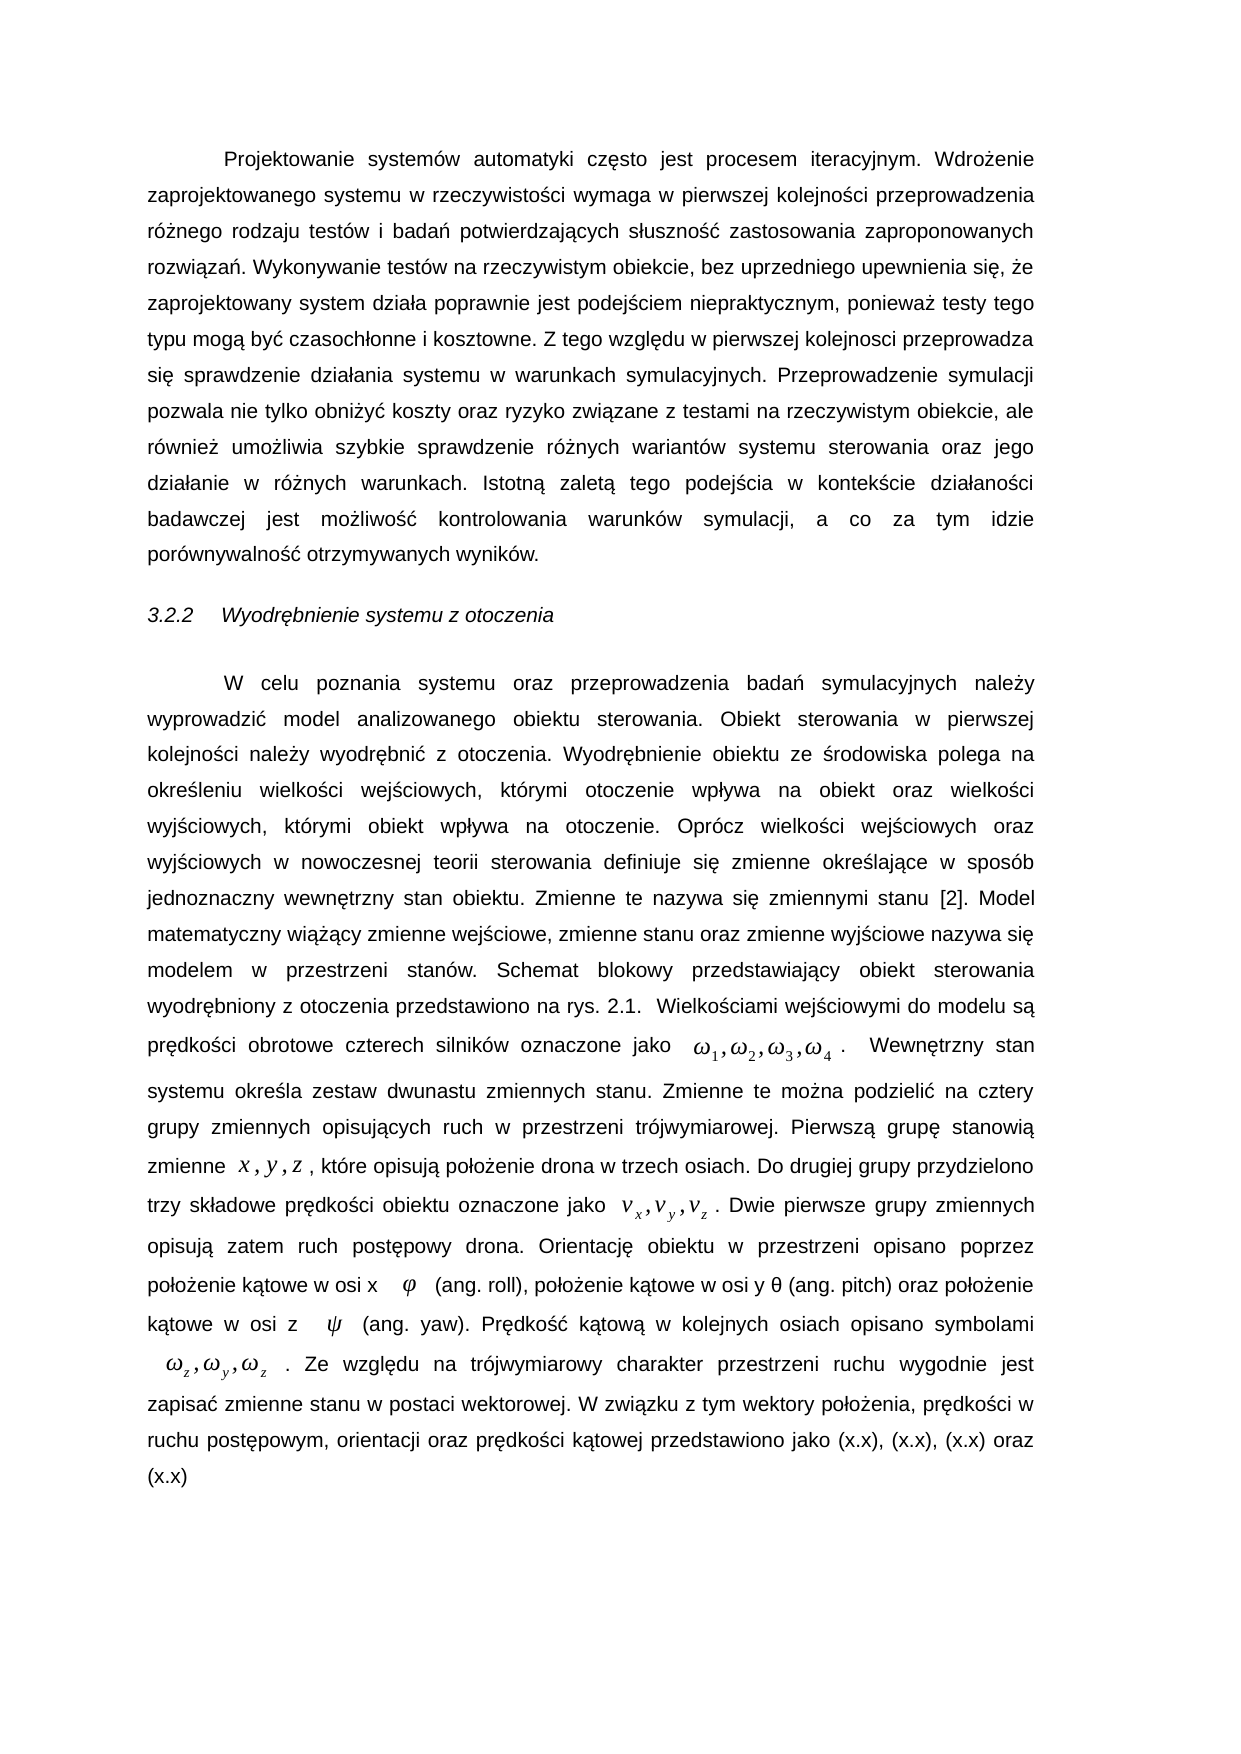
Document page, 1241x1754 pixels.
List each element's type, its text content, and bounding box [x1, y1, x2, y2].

subtitle Wyodrębnienie systemu z otoczenia [147, 603, 1035, 627]
text Projektowanie systemów automatyki często jest procesem iteracyjnym. Wdrożenie zaprojektowanego systemu w rzeczywistości wymaga w pierwszej kolejności przeprowadzenia różnego rodzaju testów i badań potwierdzających słuszność zastosowania zaproponowanych rozwiązań. Wykonywanie testów na rzeczywistym obiekcie, bez uprzedniego upewnienia się, że zaprojektowany system działa poprawnie jest podejściem niepraktycznym, ponieważ testy tego typu mogą być czasochłonne i kosztowne. Z tego względu w pierwszej kolejnosci przeprowadza się sprawdzenie działania systemu w warunkach symulacyjnych. Przeprowadzenie symulacji pozwala nie tylko obniżyć koszty oraz ryzyko związane z testami na rzeczywistym obiekcie, ale również umożliwia szybkie sprawdzenie różnych wariantów systemu sterowania oraz jego działanie w różnych warunkach. Istotną zaletą tego podejścia w kontekście działaności badawczej jest możliwość kontrolowania warunków symulacji, a co za tym idzie porównywalność otrzymywanych wyników. [147, 147, 1035, 566]
text W celu poznania systemu oraz przeprowadzenia badań symulacyjnych należy wyprowadzić model analizowanego obiektu sterowania. Obiekt sterowania w pierwszej kolejności należy wyodrębnić z otoczenia. Wyodrębnienie obiektu ze środowiska polega na określeniu wielkości wejściowych, którymi otoczenie wpływa na obiekt oraz wielkości wyjściowych, którymi obiekt wpływa na otoczenie. Oprócz wielkości wejściowych oraz wyjściowych w nowoczesnej teorii sterowania definiuje się zmienne określające w sposób jednoznaczny wewnętrzny stan obiektu. Zmienne te nazywa się zmiennymi stanu [2]. Model matematyczny wiążący zmienne wejściowe, zmienne stanu oraz zmienne wyjściowe nazywa się modelem w przestrzeni stanów. Schemat blokowy przedstawiający obiekt sterowania wyodrębniony z otoczenia przedstawiono na rys. 2.1. Wielkościami wejściowymi do modelu są prędkości obrotowe czterech silników oznaczone jako . Wewnętrzny stan systemu określa zestaw dwunastu zmiennych stanu. Zmienne te można podzielić na cztery grupy zmiennych opisujących ruch w przestrzeni trójwymiarowej. Pierwszą grupę stanowią zmienne , które opisują położenie drona w trzech osiach. Do drugiej grupy przydzielono trzy składowe prędkości obiektu oznaczone jako . Dwie pierwsze grupy zmiennych opisują zatem ruch postępowy drona. Orientację obiektu w przestrzeni opisano poprzez położenie kątowe w osi x (ang. roll), położenie kątowe w osi y θ (ang. pitch) oraz położenie kątowe w osi z (ang. yaw). Prędkość kątową w kolejnych osiach opisano symbolami . Ze względu na trójwymiarowy charakter przestrzeni ruchu wygodnie jest zapisać zmienne stanu w postaci wektorowej. W związku z tym wektory położenia, prędkości w ruchu postępowym, orientacji oraz prędkości kątowej przedstawiono jako (x.x), (x.x), (x.x) oraz (x.x) [147, 670, 1035, 1488]
